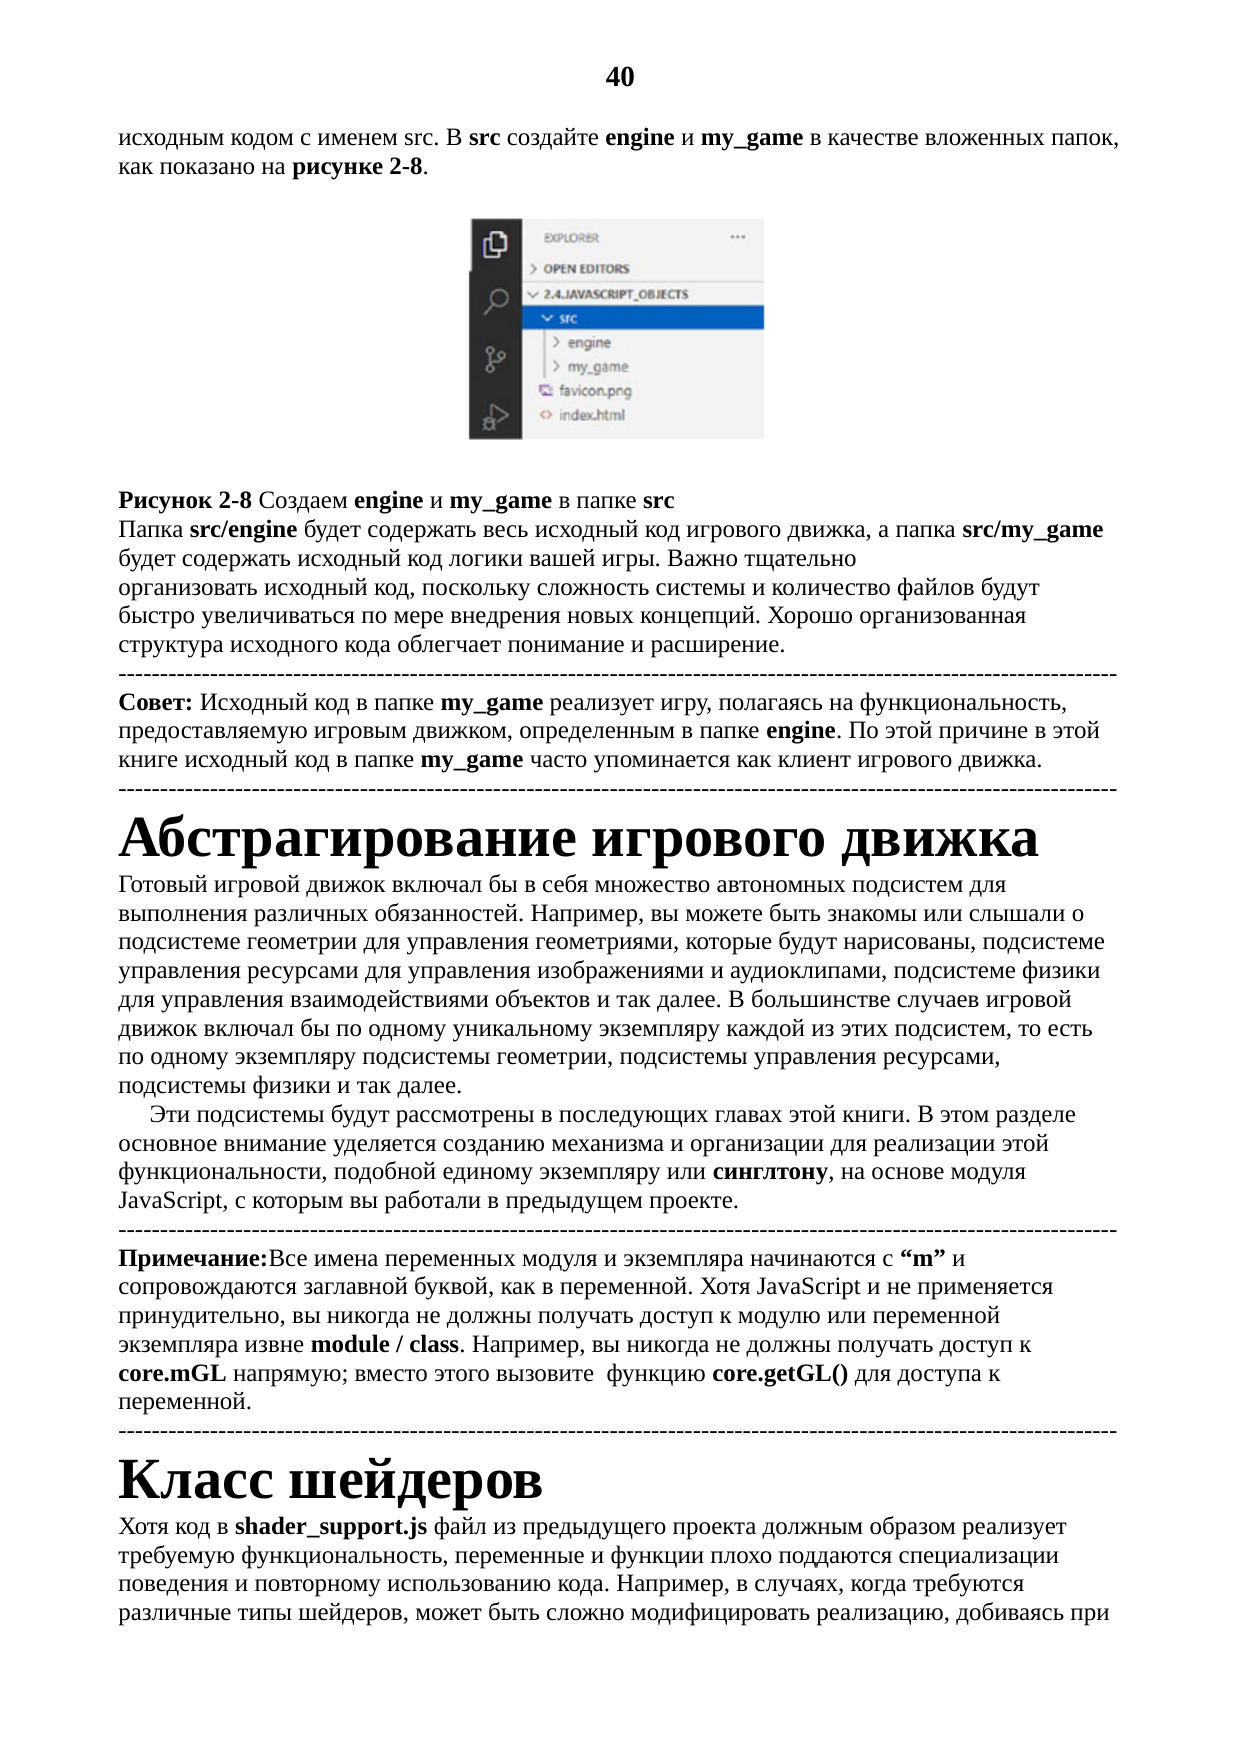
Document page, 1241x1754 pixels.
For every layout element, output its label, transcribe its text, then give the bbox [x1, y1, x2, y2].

text ------------------------------------------------------------------------------------------------------------------------ [118, 773, 1122, 802]
text Абстрагирование игрового движка [118, 802, 1122, 869]
text Готовый игровой движок включал бы в себя множество автономных подсистем для выполнения различных обязанностей. Например, вы можете быть знакомы или слышали о подсистеме геометрии для управления геометриями, которые будут нарисованы, подсистеме [118, 869, 1122, 955]
text организовать исходный код, поскольку сложность системы и количество файлов будут быстро увеличиваться по мере внедрения новых концепций. Хорошо организованная [118, 572, 1122, 629]
text структура исходного кода облегчает понимание и расширение. [118, 629, 1122, 658]
text Хотя код в shader_support.js файл из предыдущего проекта должным образом реализует требуемую функциональность, переменные и функции плохо поддаются специализации поведения и повторному использованию кода. Например, в случаях, когда требуются различные типы шейдеров, может быть сложно модифицировать реализацию, добиваясь при [118, 1511, 1122, 1626]
text Папка src/engine будет содержать весь исходный код игрового движка, а папка src/my_game будет содержать исходный код логики вашей игры. Важно тщательно [118, 514, 1122, 572]
text Класс шейдеров [118, 1444, 1122, 1511]
text ------------------------------------------------------------------------------------------------------------------------ [118, 1214, 1122, 1243]
text Совет: Исходный код в папке my_game реализует игру, полагаясь на функциональность, предоставляемую игровым движком, определенным в папке engine. По этой причине в этой книге исходный код в папке my_game часто упоминается как клиент игрового движка. [118, 687, 1122, 773]
text Эти подсистемы будут рассмотрены в последующих главах этой книги. В этом разделе основное внимание уделяется созданию механизма и организации для реализации этой функциональности, подобной единому экземпляру или синглтону, на основе модуля JavaScript, с которым вы работали в предыдущем проекте. [118, 1099, 1122, 1214]
text ------------------------------------------------------------------------------------------------------------------------ [118, 1415, 1122, 1444]
text Примечание:Все имена переменных модуля и экземпляра начинаются с “m” и сопровождаются заглавной буквой, как в переменной. Хотя JavaScript и не применяется принудительно, вы никогда не должны получать доступ к модулю или переменной экземпляра извне module / class. Например, вы никогда не должны получать доступ к core.mGL напрямую; вместо этого вызовите функцию core.getGL() для доступа к переменной. [118, 1243, 1122, 1415]
text ------------------------------------------------------------------------------------------------------------------------ [118, 658, 1122, 687]
picture [460, 208, 780, 457]
text управления ресурсами для управления изображениями и аудиоклипами, подсистеме физики для управления взаимодействиями объектов и так далее. В большинстве случаев игровой движок включал бы по одному уникальному экземпляру каждой из этих подсистем, то есть по одному экземпляру подсистемы геометрии, подсистемы управления ресурсами, подсистемы физики и так далее. [118, 955, 1122, 1099]
text исходным кодом с именем src. В src создайте engine и my_game в качестве вложенных папок, как показано на рисунке 2-8. [118, 122, 1122, 179]
text Рисунок 2-8 Создаем engine и my_game в папке src [118, 486, 1122, 514]
